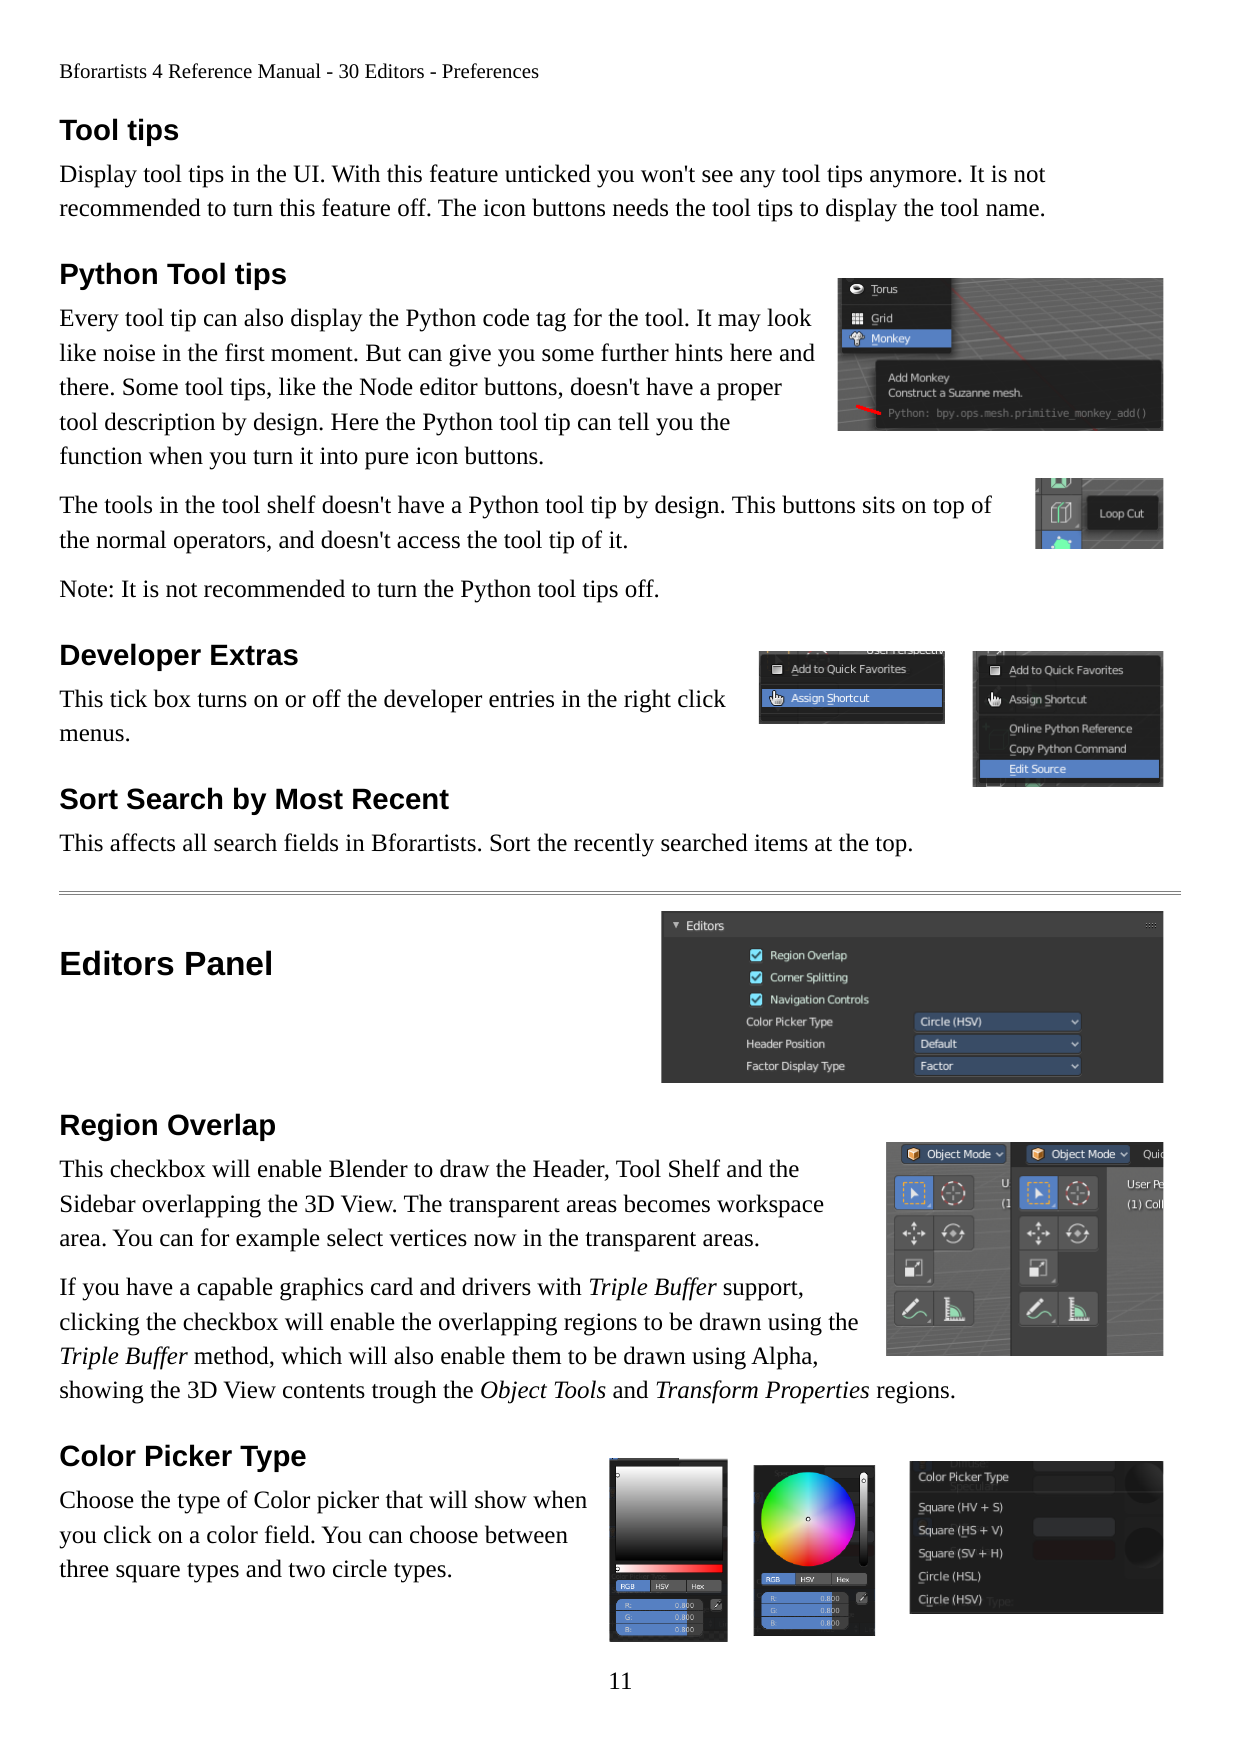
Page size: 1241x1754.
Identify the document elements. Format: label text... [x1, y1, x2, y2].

text This checkbox will enable Blender to draw the Header, Tool Shelf and the Sidebar overlapping the 3D View. The transparent areas becomes workspace area. You can for example select vertices now in the transparent areas. [59, 1154, 886, 1252]
picture [909, 1461, 1164, 1614]
picture [837, 278, 1164, 431]
subtitle Color Picker Type [59, 1439, 1181, 1473]
text [876, 1486, 909, 1583]
text This affects all search fields in Bforartists. Sort the recently searched items at the top. [59, 828, 1181, 857]
picture [886, 1142, 1164, 1356]
picture [753, 1465, 876, 1636]
text This tick box turns on or off the developer entries in the right click menus. [59, 684, 972, 747]
subtitle Editors Panel [59, 944, 661, 983]
text Display tool tips in the UI. With this feature unticked you won't see any tool tips anymore. It is not recommended to turn this feature off. The icon buttons needs the tool tips to display the tool name. [59, 159, 1181, 222]
subtitle Developer Extras [59, 637, 1181, 671]
subtitle [1164, 944, 1181, 983]
subtitle Region Overlap [59, 1108, 1181, 1142]
subtitle Python Tool tips [59, 257, 1181, 291]
text Note: It is not recommended to turn the Python tool tips off. [59, 574, 1181, 602]
picture [972, 651, 1164, 787]
text Every tool tip can also display the Python code tag for the tool. It may look like noise in the first moment. But can give you some further hints here and there. Some tool tips, like the Node editor buttons, doesn't have a proper tool description by design. Here the Python tool tip can tell you the function when you turn it into pure icon buttons. [59, 303, 1181, 470]
subtitle Sort Search by Most Recent [59, 782, 1181, 816]
text Choose the type of Color picker that will show when you click on a color field. You can choose between three square types and two circle types. [59, 1486, 609, 1583]
picture [661, 911, 1164, 1083]
picture [758, 651, 945, 724]
text The tools in the tool shelf doesn't have a Python tool tip by design. This buttons sits on top of the normal operators, and doesn't access the tool tip of it. [59, 490, 1181, 553]
picture [609, 1458, 728, 1642]
picture [1035, 478, 1164, 549]
text If you have a capable graphics card and drivers with Triple Buffer support, clicking the checkbox will enable the overlapping regions to be drawn using the Triple Buffer method, which will also enable them to be drawn using Alpha, showing the 3D View contents trough the Object Tools and Transform Properties regions. [59, 1272, 1181, 1404]
subtitle Tool tips [59, 113, 1181, 146]
